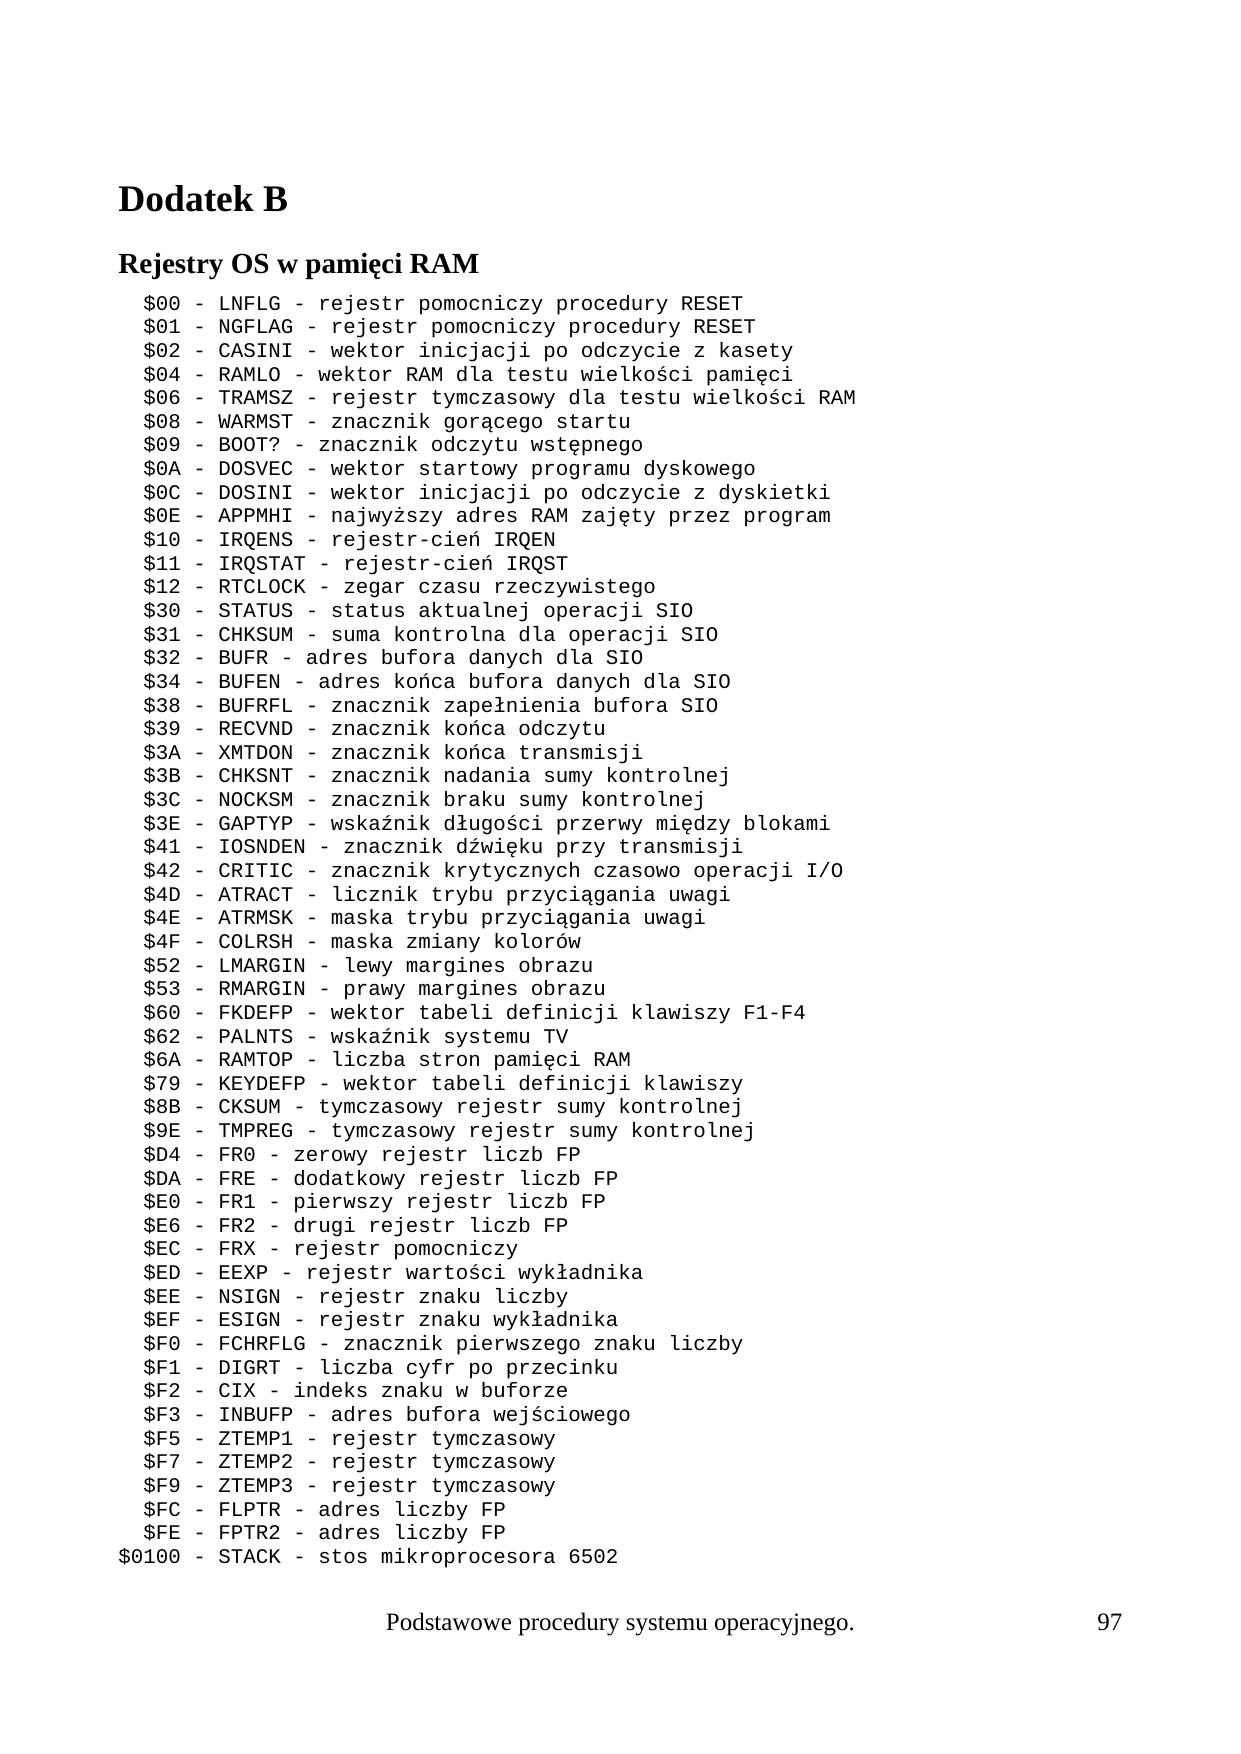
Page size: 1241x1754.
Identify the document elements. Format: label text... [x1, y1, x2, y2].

text $F7 - ZTEMP2 - rejestr tymczasowy [118, 1451, 1122, 1475]
text $3B - CHKSNT - znacznik nadania sumy kontrolnej [118, 766, 1122, 789]
text $3E - GAPTYP - wskaźnik długości przerwy między blokami [118, 813, 1122, 836]
text $06 - TRAMSZ - rejestr tymczasowy dla testu wielkości RAM [118, 387, 1122, 411]
text $10 - IRQENS - rejestr-cień IRQEN [118, 529, 1122, 553]
text $04 - RAMLO - wektor RAM dla testu wielkości pamięci [118, 363, 1122, 387]
text $4E - ATRMSK - maska trybu przyciągania uwagi [118, 907, 1122, 931]
text $12 - RTCLOCK - zegar czasu rzeczywistego [118, 576, 1122, 600]
text $30 - STATUS - status aktualnej operacji SIO [118, 600, 1122, 624]
text $F5 - ZTEMP1 - rejestr tymczasowy [118, 1428, 1122, 1451]
text $32 - BUFR - adres bufora danych dla SIO [118, 647, 1122, 671]
text $4F - COLRSH - maska zmiany kolorów [118, 931, 1122, 955]
text $D4 - FR0 - zerowy rejestr liczb FP [118, 1144, 1122, 1167]
text $09 - BOOT? - znacznik odczytu wstępnego [118, 434, 1122, 458]
text $F2 - CIX - indeks znaku w buforze [118, 1380, 1122, 1404]
text $0100 - STACK - stos mikroprocesora 6502 [118, 1546, 1122, 1569]
text $62 - PALNTS - wskaźnik systemu TV [118, 1026, 1122, 1049]
text $02 - CASINI - wektor inicjacji po odczycie z kasety [118, 340, 1122, 363]
subtitle Dodatek B [118, 176, 1122, 219]
text $E0 - FR1 - pierwszy rejestr liczb FP [118, 1191, 1122, 1215]
text $60 - FKDEFP - wektor tabeli definicji klawiszy F1-F4 [118, 1002, 1122, 1026]
text $0C - DOSINI - wektor inicjacji po odczycie z dyskietki [118, 482, 1122, 505]
text $42 - CRITIC - znacznik krytycznych czasowo operacji I/O [118, 860, 1122, 884]
text $08 - WARMST - znacznik gorącego startu [118, 411, 1122, 434]
text $FC - FLPTR - adres liczby FP [118, 1498, 1122, 1522]
text $8B - CKSUM - tymczasowy rejestr sumy kontrolnej [118, 1097, 1122, 1120]
text $53 - RMARGIN - prawy margines obrazu [118, 978, 1122, 1002]
text $3C - NOCKSM - znacznik braku sumy kontrolnej [118, 789, 1122, 813]
text $F0 - FCHRFLG - znacznik pierwszego znaku liczby [118, 1333, 1122, 1357]
text $F9 - ZTEMP3 - rejestr tymczasowy [118, 1475, 1122, 1498]
text $F1 - DIGRT - liczba cyfr po przecinku [118, 1357, 1122, 1380]
text $9E - TMPREG - tymczasowy rejestr sumy kontrolnej [118, 1120, 1122, 1144]
text $DA - FRE - dodatkowy rejestr liczb FP [118, 1167, 1122, 1191]
text $38 - BUFRFL - znacznik zapełnienia bufora SIO [118, 694, 1122, 718]
text $0A - DOSVEC - wektor startowy programu dyskowego [118, 458, 1122, 482]
text $E6 - FR2 - drugi rejestr liczb FP [118, 1215, 1122, 1238]
text $34 - BUFEN - adres końca bufora danych dla SIO [118, 671, 1122, 694]
text $39 - RECVND - znacznik końca odczytu [118, 718, 1122, 742]
text $41 - IOSNDEN - znacznik dźwięku przy transmisji [118, 836, 1122, 860]
text $EC - FRX - rejestr pomocniczy [118, 1238, 1122, 1262]
text $00 - LNFLG - rejestr pomocniczy procedury RESET [118, 293, 1122, 316]
text $EF - ESIGN - rejestr znaku wykładnika [118, 1309, 1122, 1333]
subtitle Rejestry OS w pamięci RAM [118, 247, 1122, 280]
text $01 - NGFLAG - rejestr pomocniczy procedury RESET [118, 316, 1122, 340]
text $6A - RAMTOP - liczba stron pamięci RAM [118, 1049, 1122, 1073]
text $EE - NSIGN - rejestr znaku liczby [118, 1286, 1122, 1309]
text $4D - ATRACT - licznik trybu przyciągania uwagi [118, 884, 1122, 907]
text $FE - FPTR2 - adres liczby FP [118, 1522, 1122, 1546]
text $F3 - INBUFP - adres bufora wejściowego [118, 1404, 1122, 1428]
text $ED - EEXP - rejestr wartości wykładnika [118, 1262, 1122, 1286]
text $79 - KEYDEFP - wektor tabeli definicji klawiszy [118, 1073, 1122, 1097]
text $0E - APPMHI - najwyższy adres RAM zajęty przez program [118, 505, 1122, 529]
text $3A - XMTDON - znacznik końca transmisji [118, 742, 1122, 766]
text $31 - CHKSUM - suma kontrolna dla operacji SIO [118, 624, 1122, 647]
text $11 - IRQSTAT - rejestr-cień IRQST [118, 553, 1122, 576]
text $52 - LMARGIN - lewy margines obrazu [118, 955, 1122, 978]
